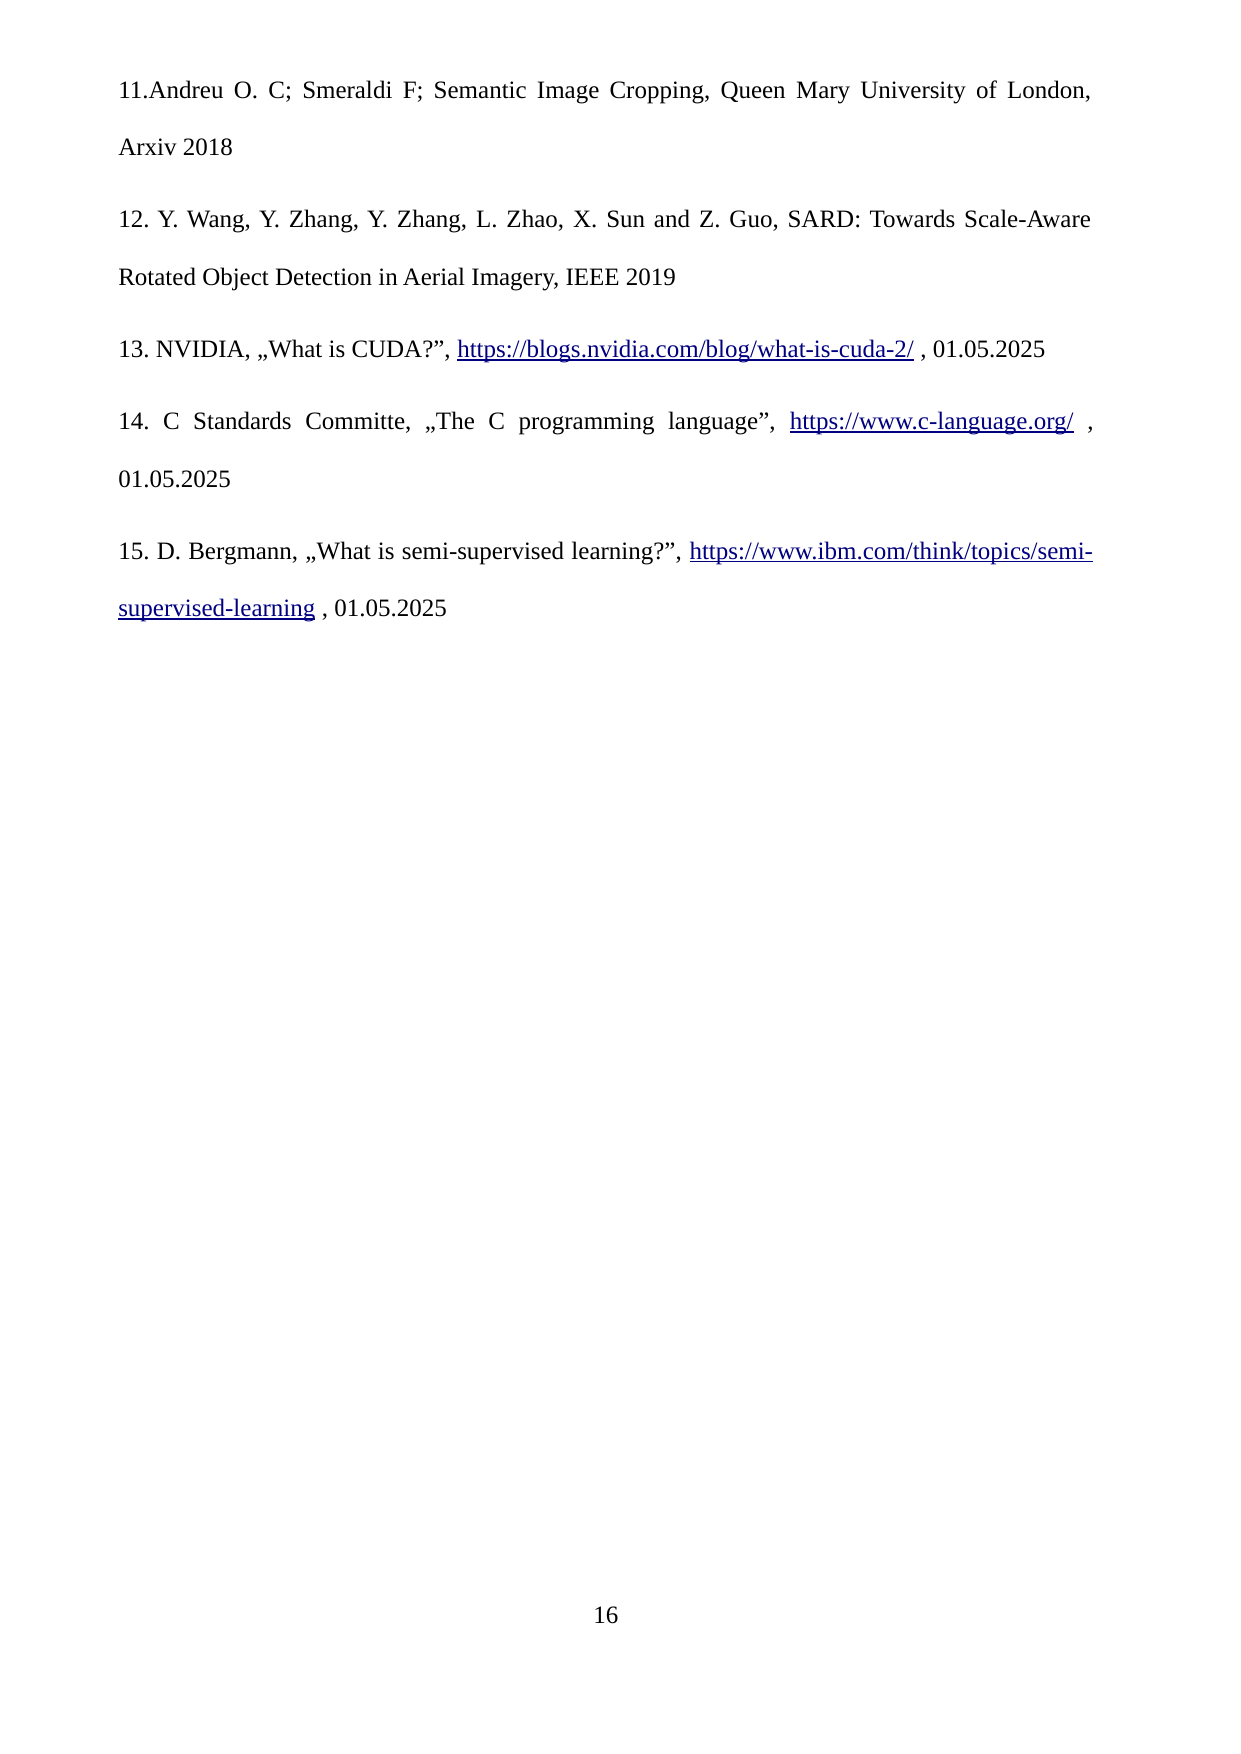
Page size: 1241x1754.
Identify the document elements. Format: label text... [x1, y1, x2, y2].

text 15. D. Bergmann, „What is semi-supervised learning?”, https://www.ibm.com/think/topics/semi-supervised-learning , 01.05.2025 [118, 536, 1093, 622]
text 13. NVIDIA, „What is CUDA?”, https://blogs.nvidia.com/blog/what-is-cuda-2/ , 01.05.2025 [118, 334, 1093, 363]
text 12. Y. Wang, Y. Zhang, Y. Zhang, L. Zhao, X. Sun and Z. Guo, SARD: Towards Scale-Aware Rotated Object Detection in Aerial Imagery, IEEE 2019 [118, 204, 1093, 291]
text 14. C Standards Committe, „The C programming language”, https://www.c-language.org/ , 01.05.2025 [118, 406, 1093, 492]
text 11.Andreu O. C; Smeraldi F; Semantic Image Cropping, Queen Mary University of London, Arxiv 2018 [118, 75, 1093, 161]
